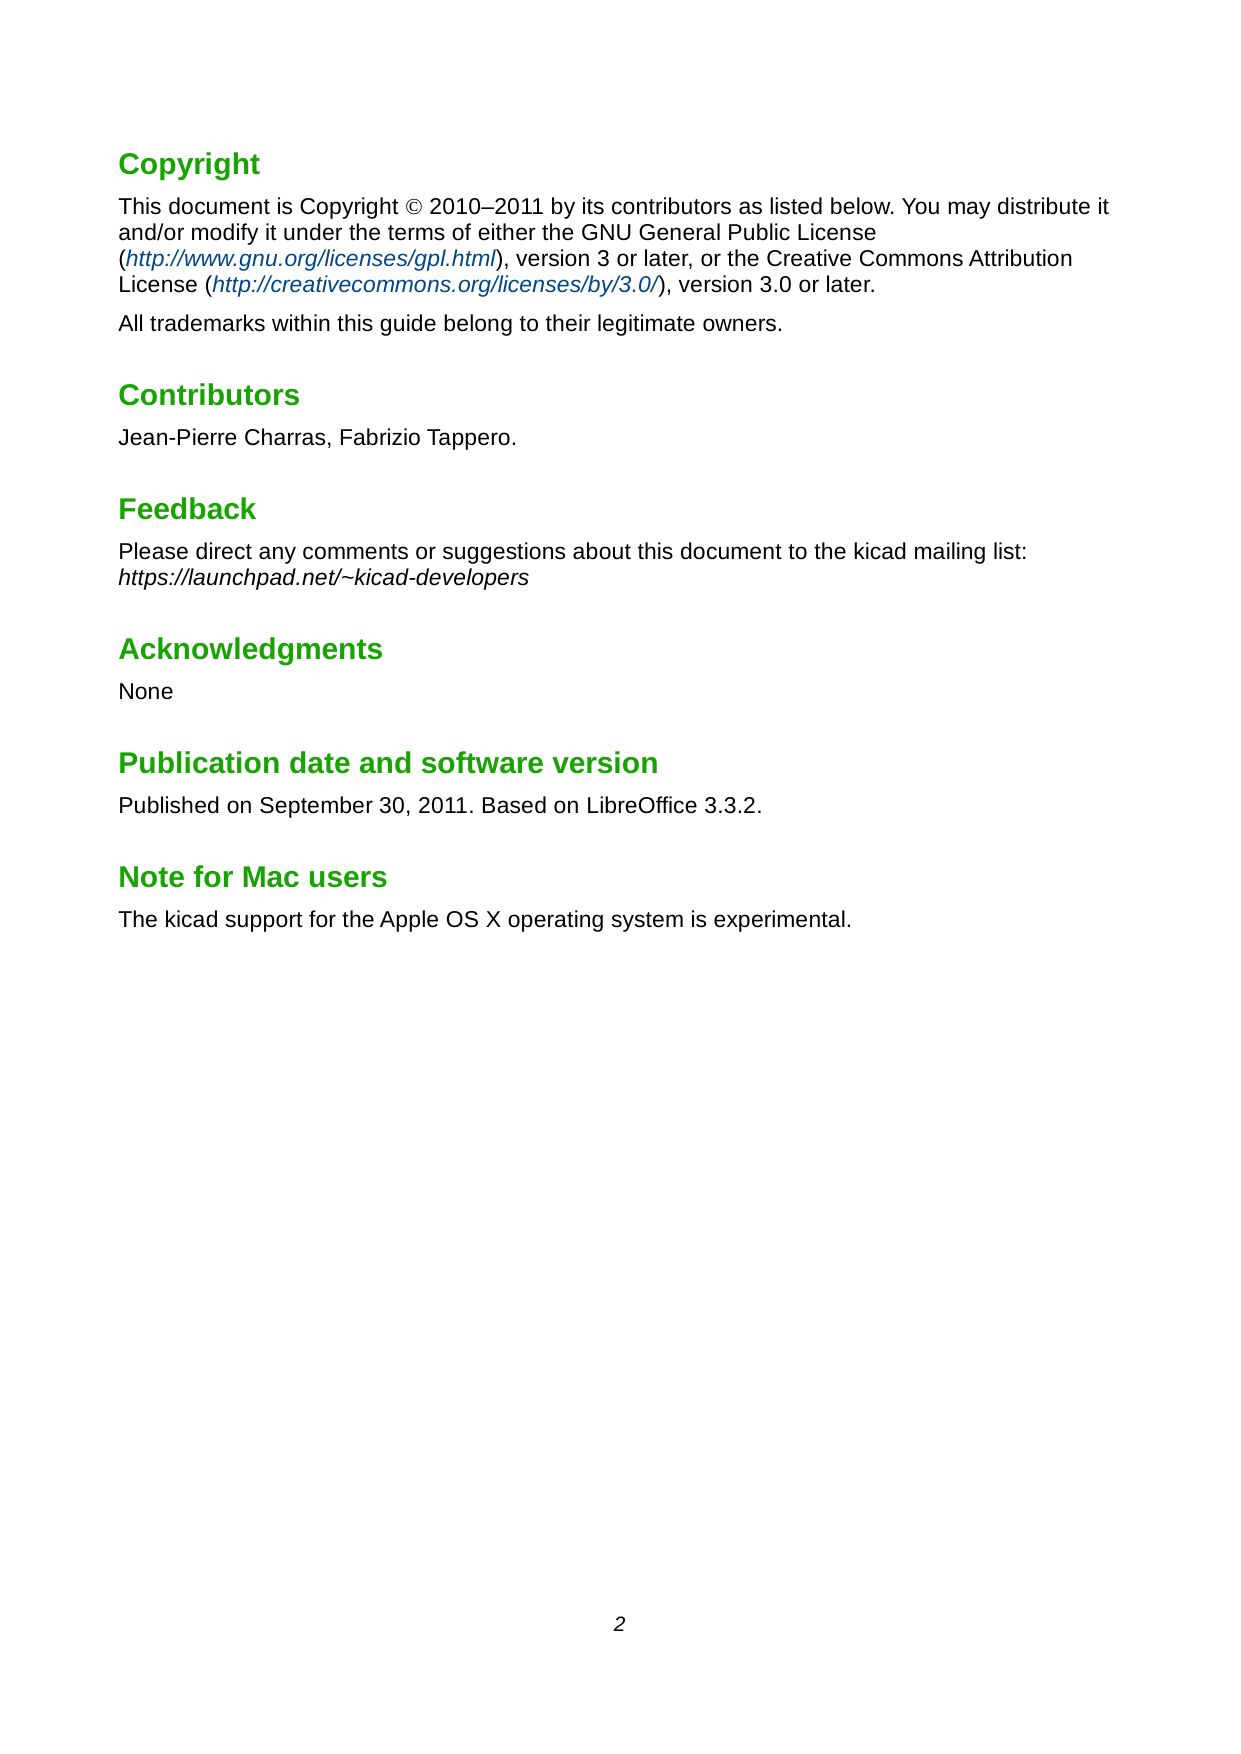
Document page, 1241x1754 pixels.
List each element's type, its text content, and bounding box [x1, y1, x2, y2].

text Note for Mac users [118, 860, 1122, 894]
text Copyright [118, 148, 1122, 181]
text Published on September 30, 2011. Based on LibreOffice 3.3.2. [118, 792, 1122, 818]
text This document is Copyright © 2010–2011 by its contributors as listed below. You may distribute it and/or modify it under the terms of either the GNU General Public License (http://www.gnu.org/licenses/gpl.html), version 3 or later, or the Creative Commons Attribution License (http://creativecommons.org/licenses/by/3.0/), version 3.0 or later. [118, 193, 1122, 298]
text Contributors [118, 378, 1122, 412]
text Acknowledgments [118, 632, 1122, 666]
text Feedback [118, 492, 1122, 526]
text Jean-Pierre Charras, Fabrizio Tappero. [118, 424, 1122, 450]
text Please direct any comments or suggestions about this document to the kicad mailing list: https://launchpad.net/~kicad-developers [118, 538, 1122, 590]
text None [118, 678, 1122, 704]
text The kicad support for the Apple OS X operating system is experimental. [118, 906, 1122, 932]
text All trademarks within this guide belong to their legitimate owners. [118, 310, 1122, 336]
text Publication date and software version [118, 746, 1122, 780]
